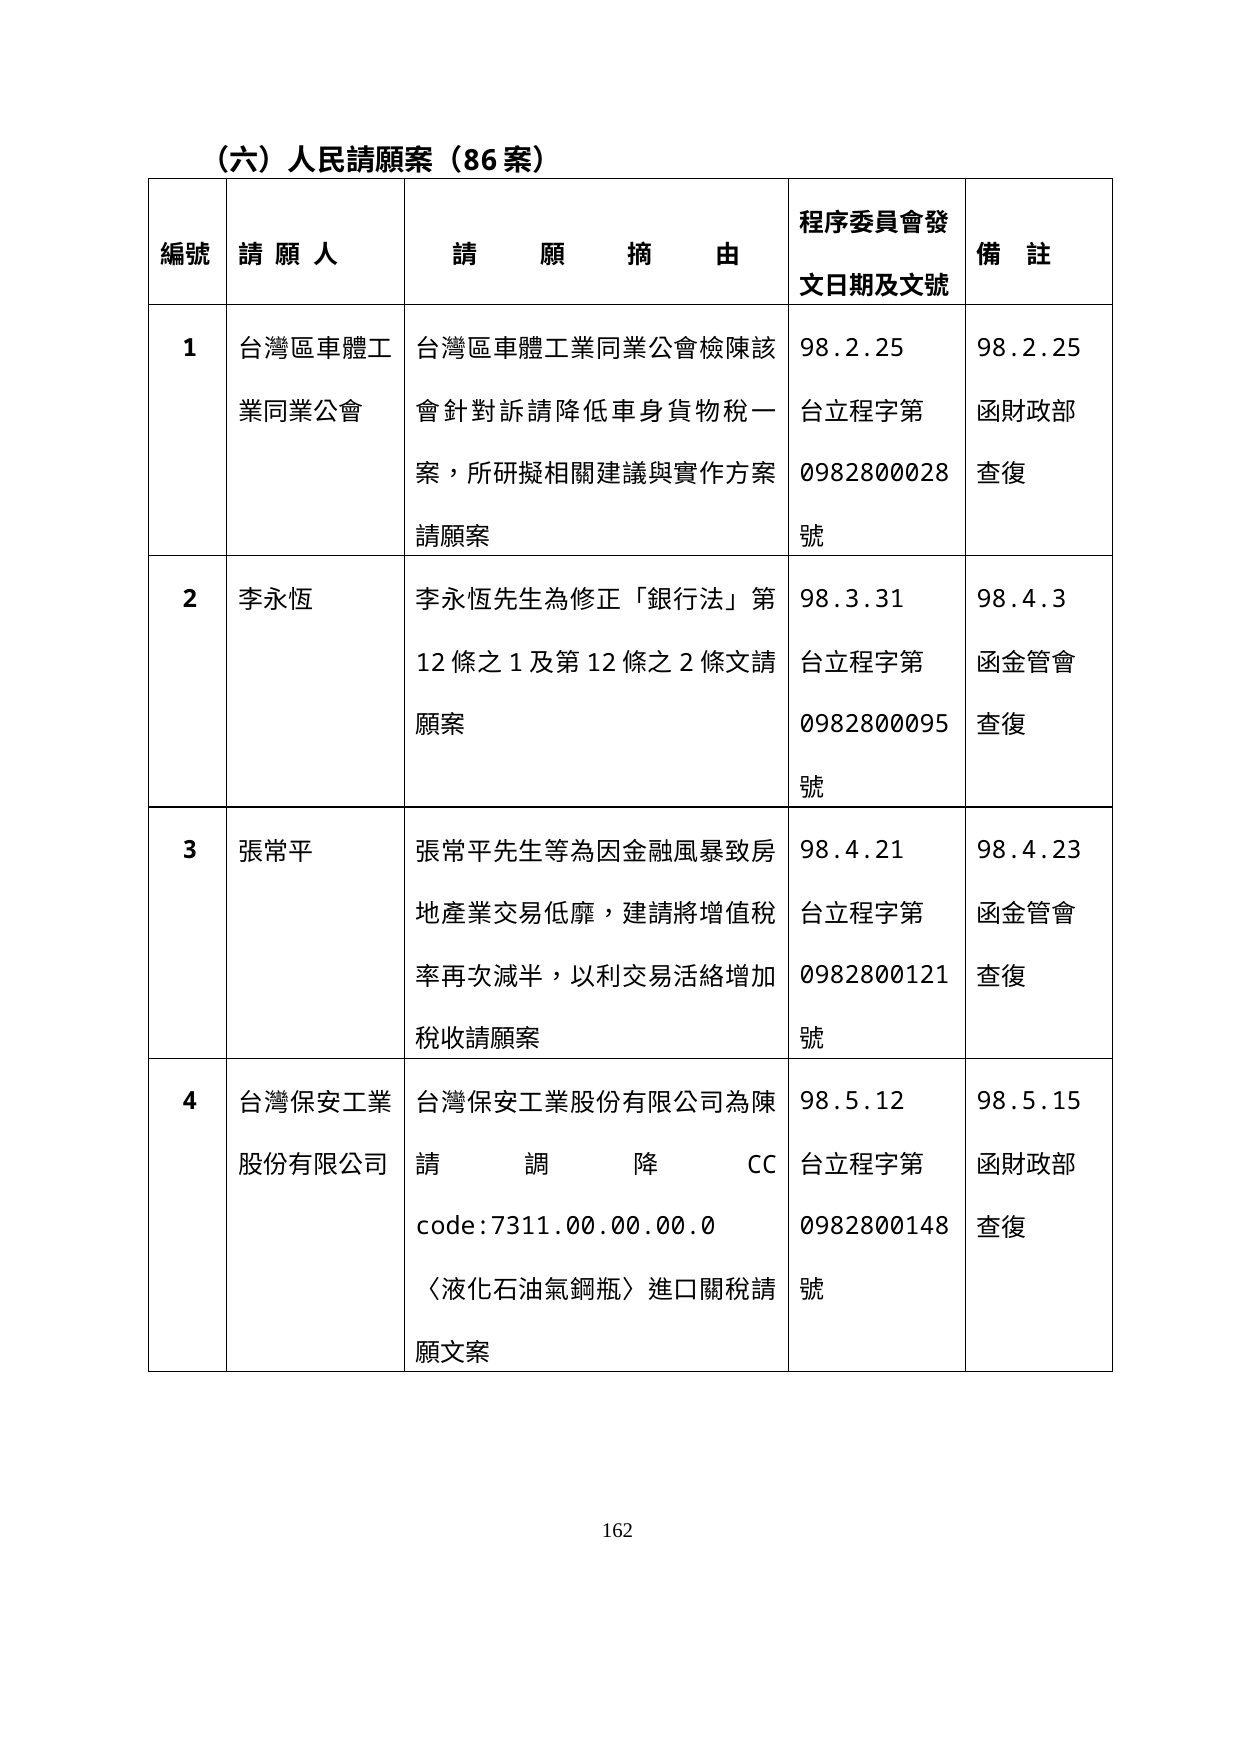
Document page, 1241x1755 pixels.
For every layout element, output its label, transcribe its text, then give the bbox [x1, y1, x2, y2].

table_header 編號 [149, 179, 226, 304]
table_cell 李永恆 [227, 556, 404, 806]
table_header 請 願 摘 由 [405, 179, 788, 304]
table_cell 98.4.21 台立程字第0982800121號 [789, 808, 965, 1057]
table_header 請 願 人 [227, 179, 404, 304]
table_cell 台灣區車體工業同業公會 [227, 305, 404, 555]
table_cell 98.2.25 台立程字第0982800028號 [789, 305, 965, 555]
table_cell 李永恆先生為修正「銀行法」第12條之1及第12條之2條文請願案 [405, 556, 788, 806]
table_cell [149, 556, 226, 806]
table_cell 台灣保安工業股份有限公司 [227, 1059, 404, 1371]
table_cell 98.3.31 台立程字第0982800095號 [789, 556, 965, 806]
table_cell 98.2.25 函財政部 查復 [966, 305, 1112, 555]
table_cell [149, 1059, 226, 1371]
table_cell 台灣區車體工業同業公會檢陳該會針對訴請降低車身貨物稅一案，所研擬相關建議與實作方案請願案 [405, 305, 788, 555]
table_cell 98.4.3 函金管會 查復 [966, 556, 1112, 806]
table_cell [149, 305, 226, 555]
table_cell 張常平先生等為因金融風暴致房地產業交易低靡，建請將增值稅率再次減半，以利交易活絡增加稅收請願案 [405, 808, 788, 1057]
table_header 備 註 [966, 179, 1112, 304]
table_cell 98.5.12 台立程字第0982800148號 [789, 1059, 965, 1371]
table_cell 98.4.23 函金管會 查復 [966, 808, 1112, 1057]
table_cell 張常平 [227, 808, 404, 1057]
table_header 程序委員會發文日期及文號 [789, 179, 965, 304]
table_cell 台灣保安工業股份有限公司為陳請調降CC code:7311.00.00.00.0 〈液化石油氣鋼瓶〉進口關稅請願文案 [405, 1059, 788, 1371]
text （六）人民請願案（86案） [142, 116, 1093, 178]
table_cell 98.5.15 函財政部 查復 [966, 1059, 1112, 1371]
table_cell [149, 808, 226, 1057]
